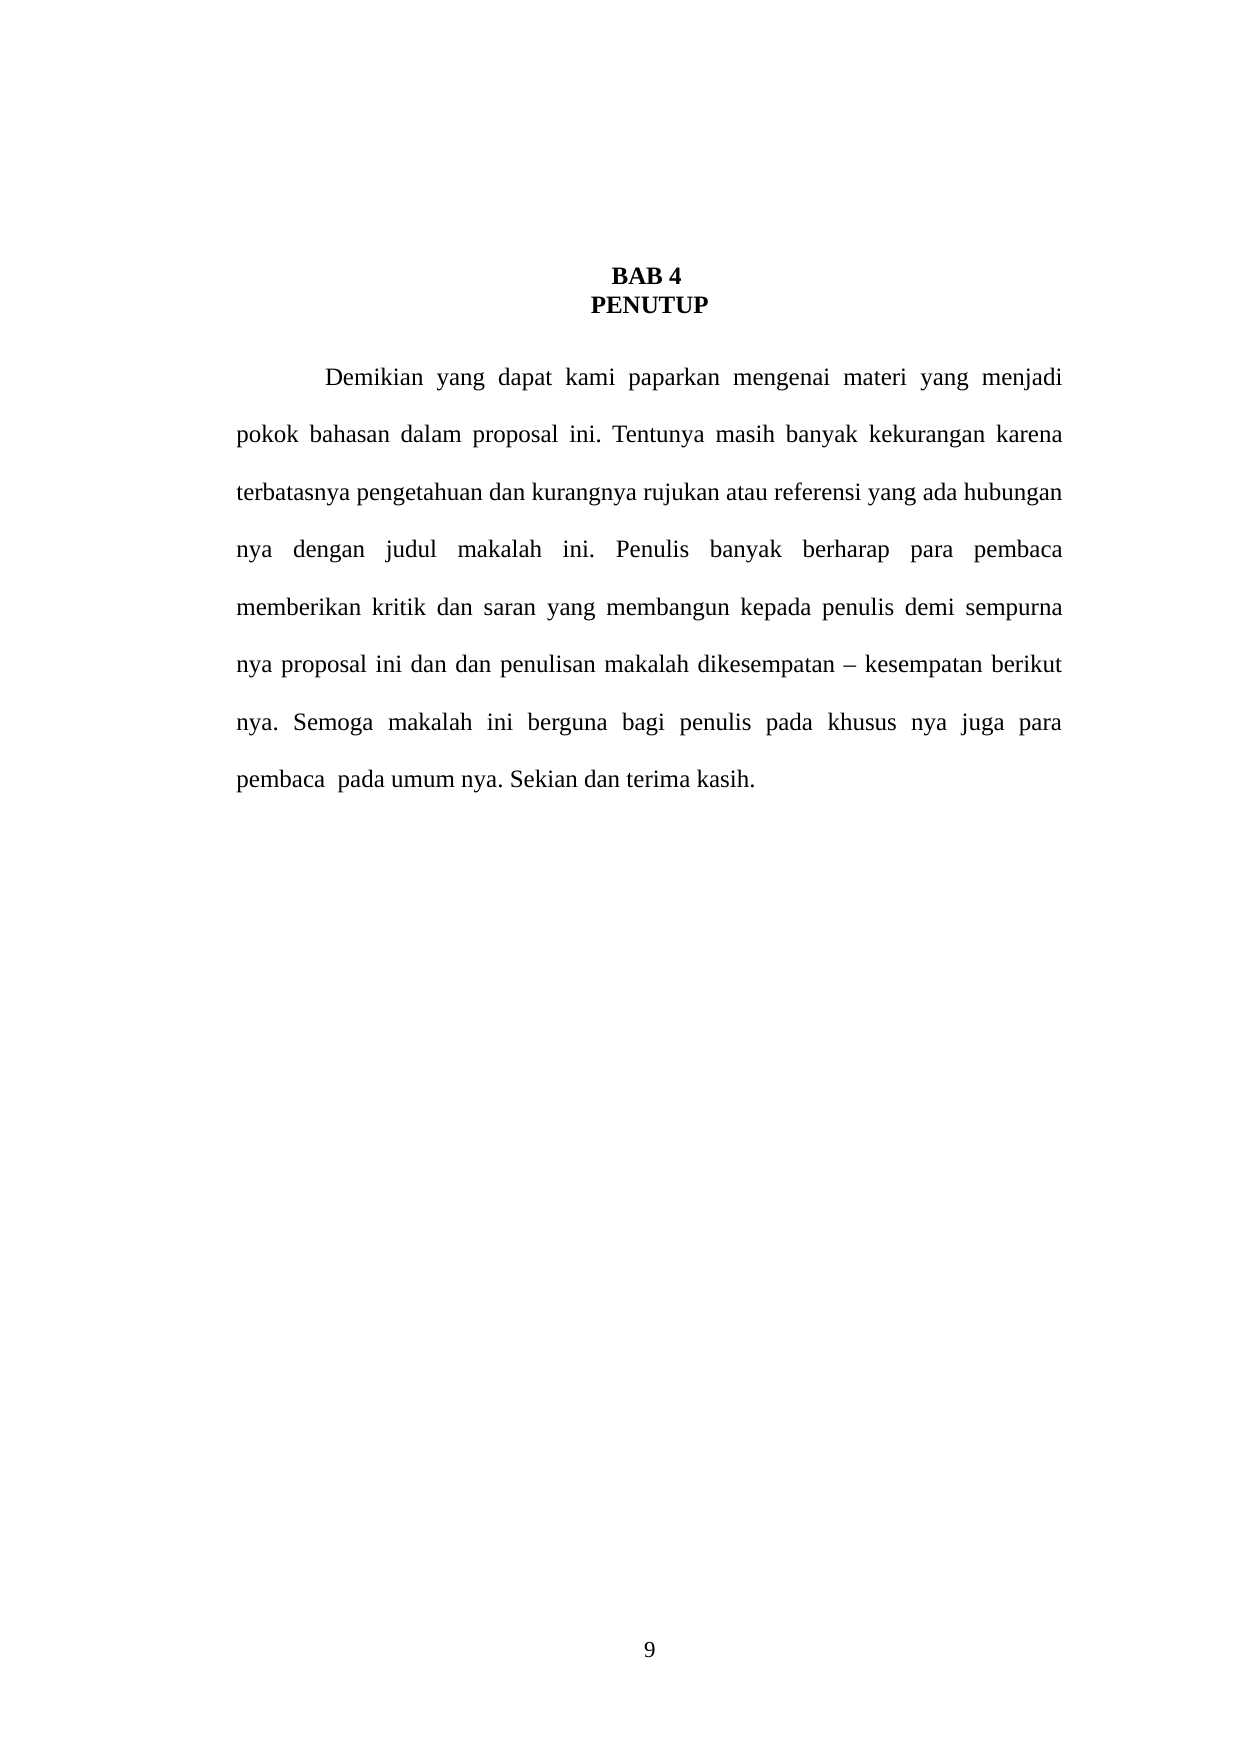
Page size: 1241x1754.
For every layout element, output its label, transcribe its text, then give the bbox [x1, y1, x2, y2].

text Demikian yang dapat kami paparkan mengenai materi yang menjadi pokok bahasan dalam proposal ini. Tentunya masih banyak kekurangan karena terbatasnya pengetahuan dan kurangnya rujukan atau referensi yang ada hubungan nya dengan judul makalah ini. Penulis banyak berharap para pembaca memberikan kritik dan saran yang membangun kepada penulis demi sempurna nya proposal ini dan dan penulisan makalah dikesempatan – kesempatan berikut nya. Semoga makalah ini berguna bagi penulis pada khusus nya juga para pembaca pada umum nya. Sekian dan terima kasih. [236, 362, 1063, 793]
subtitle PENUTUP [236, 261, 1063, 318]
